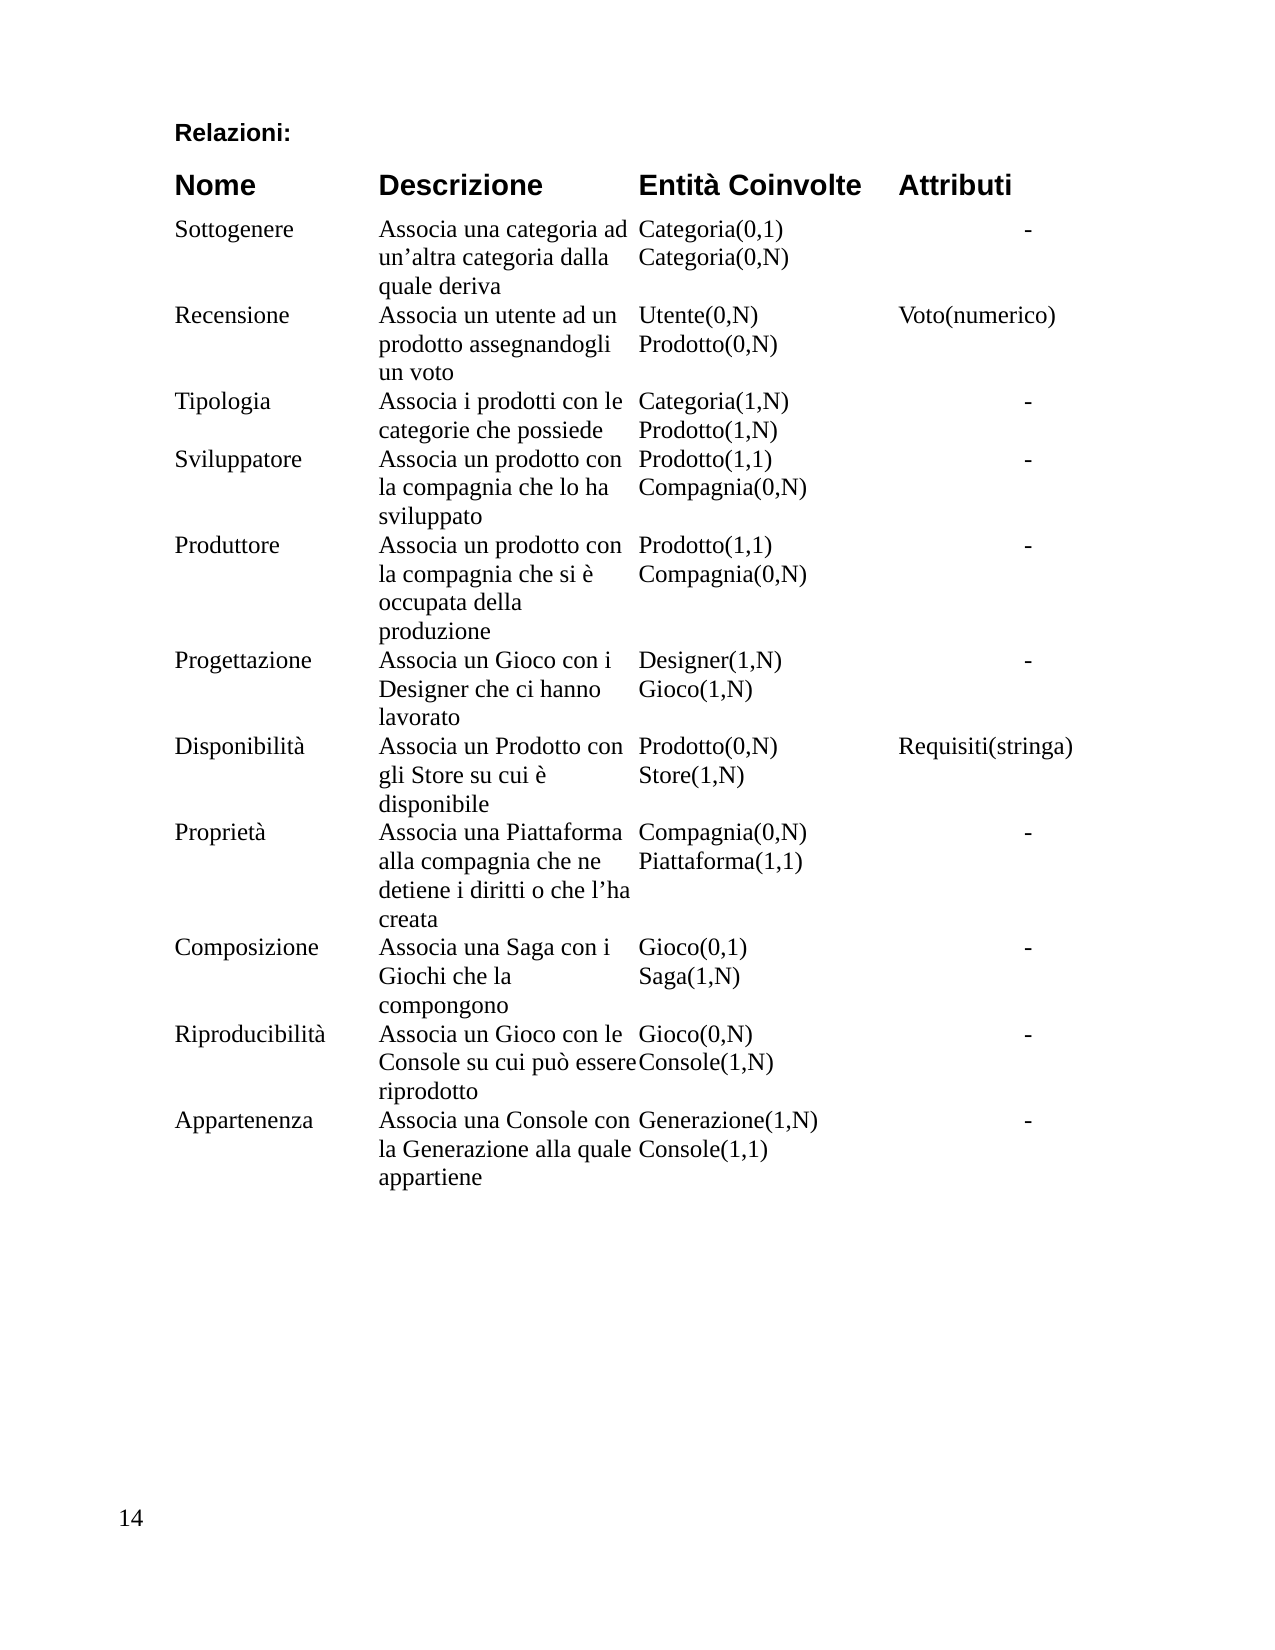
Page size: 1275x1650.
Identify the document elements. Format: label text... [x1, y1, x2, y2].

table_header Entità Coinvolte [638, 153, 898, 214]
table_cell - [898, 214, 1158, 300]
table_cell - [898, 645, 1158, 731]
table_cell Prodotto(1,1) Compagnia(0,N) [638, 444, 898, 530]
table_header Nome [174, 153, 378, 214]
table_cell Associa un Gioco con le Console su cui può essere riprodotto [378, 1019, 638, 1105]
table_cell Gioco(0,1) Saga(1,N) [638, 933, 898, 1019]
table_cell Appartenenza [174, 1105, 378, 1191]
table_cell Sviluppatore [174, 444, 378, 530]
table_cell Associa un Gioco con i Designer che ci hanno lavorato [378, 645, 638, 731]
table_cell Associa un utente ad un prodotto assegnandogli un voto [378, 300, 638, 386]
table_cell Sottogenere [174, 214, 378, 300]
table_cell Categoria(1,N) Prodotto(1,N) [638, 386, 898, 444]
table_cell Gioco(0,N) Console(1,N) [638, 1019, 898, 1105]
table_cell Designer(1,N) Gioco(1,N) [638, 645, 898, 731]
table_cell Tipologia [174, 386, 378, 444]
table_cell - [898, 386, 1158, 444]
table_cell - [898, 933, 1158, 1019]
table_cell Progettazione [174, 645, 378, 731]
table_cell Riproducibilità [174, 1019, 378, 1105]
table_header Attributi [898, 153, 1158, 214]
table_cell Associa una Saga con i Giochi che la compongono [378, 933, 638, 1019]
table_cell Associa una categoria ad un’altra categoria dalla quale deriva [378, 214, 638, 300]
table_cell Proprietà [174, 818, 378, 932]
table_header Descrizione [378, 153, 638, 214]
table_cell Produttore [174, 530, 378, 645]
table_cell Categoria(0,1) Categoria(0,N) [638, 214, 898, 300]
table_cell Voto(numerico) [898, 300, 1158, 386]
table_cell Associa un prodotto con la compagnia che lo ha sviluppato [378, 444, 638, 530]
table_cell Prodotto(1,1) Compagnia(0,N) [638, 530, 898, 645]
table_cell Associa i prodotti con le categorie che possiede [378, 386, 638, 444]
table_cell - [898, 1105, 1158, 1191]
table_cell Composizione [174, 933, 378, 1019]
table_cell Recensione [174, 300, 378, 386]
table_cell - [898, 530, 1158, 645]
table_cell Disponibilità [174, 731, 378, 817]
table_cell Associa una Console con la Generazione alla quale appartiene [378, 1105, 638, 1191]
table_cell Utente(0,N) Prodotto(0,N) [638, 300, 898, 386]
table_cell - [898, 1019, 1158, 1105]
table_cell - [898, 444, 1158, 530]
table_cell Compagnia(0,N) Piattaforma(1,1) [638, 818, 898, 932]
table_cell - [898, 818, 1158, 932]
table_cell Associa un prodotto con la compagnia che si è occupata della produzione [378, 530, 638, 645]
table_cell Generazione(1,N) Console(1,1) [638, 1105, 898, 1191]
table_cell Associa una Piattaforma alla compagnia che ne detiene i diritti o che l’ha creata [378, 818, 638, 932]
table_cell Requisiti(stringa) [898, 731, 1158, 817]
subtitle Relazioni: [174, 118, 1157, 147]
table_cell Prodotto(0,N) Store(1,N) [638, 731, 898, 817]
table_cell Associa un Prodotto con gli Store su cui è disponibile [378, 731, 638, 817]
